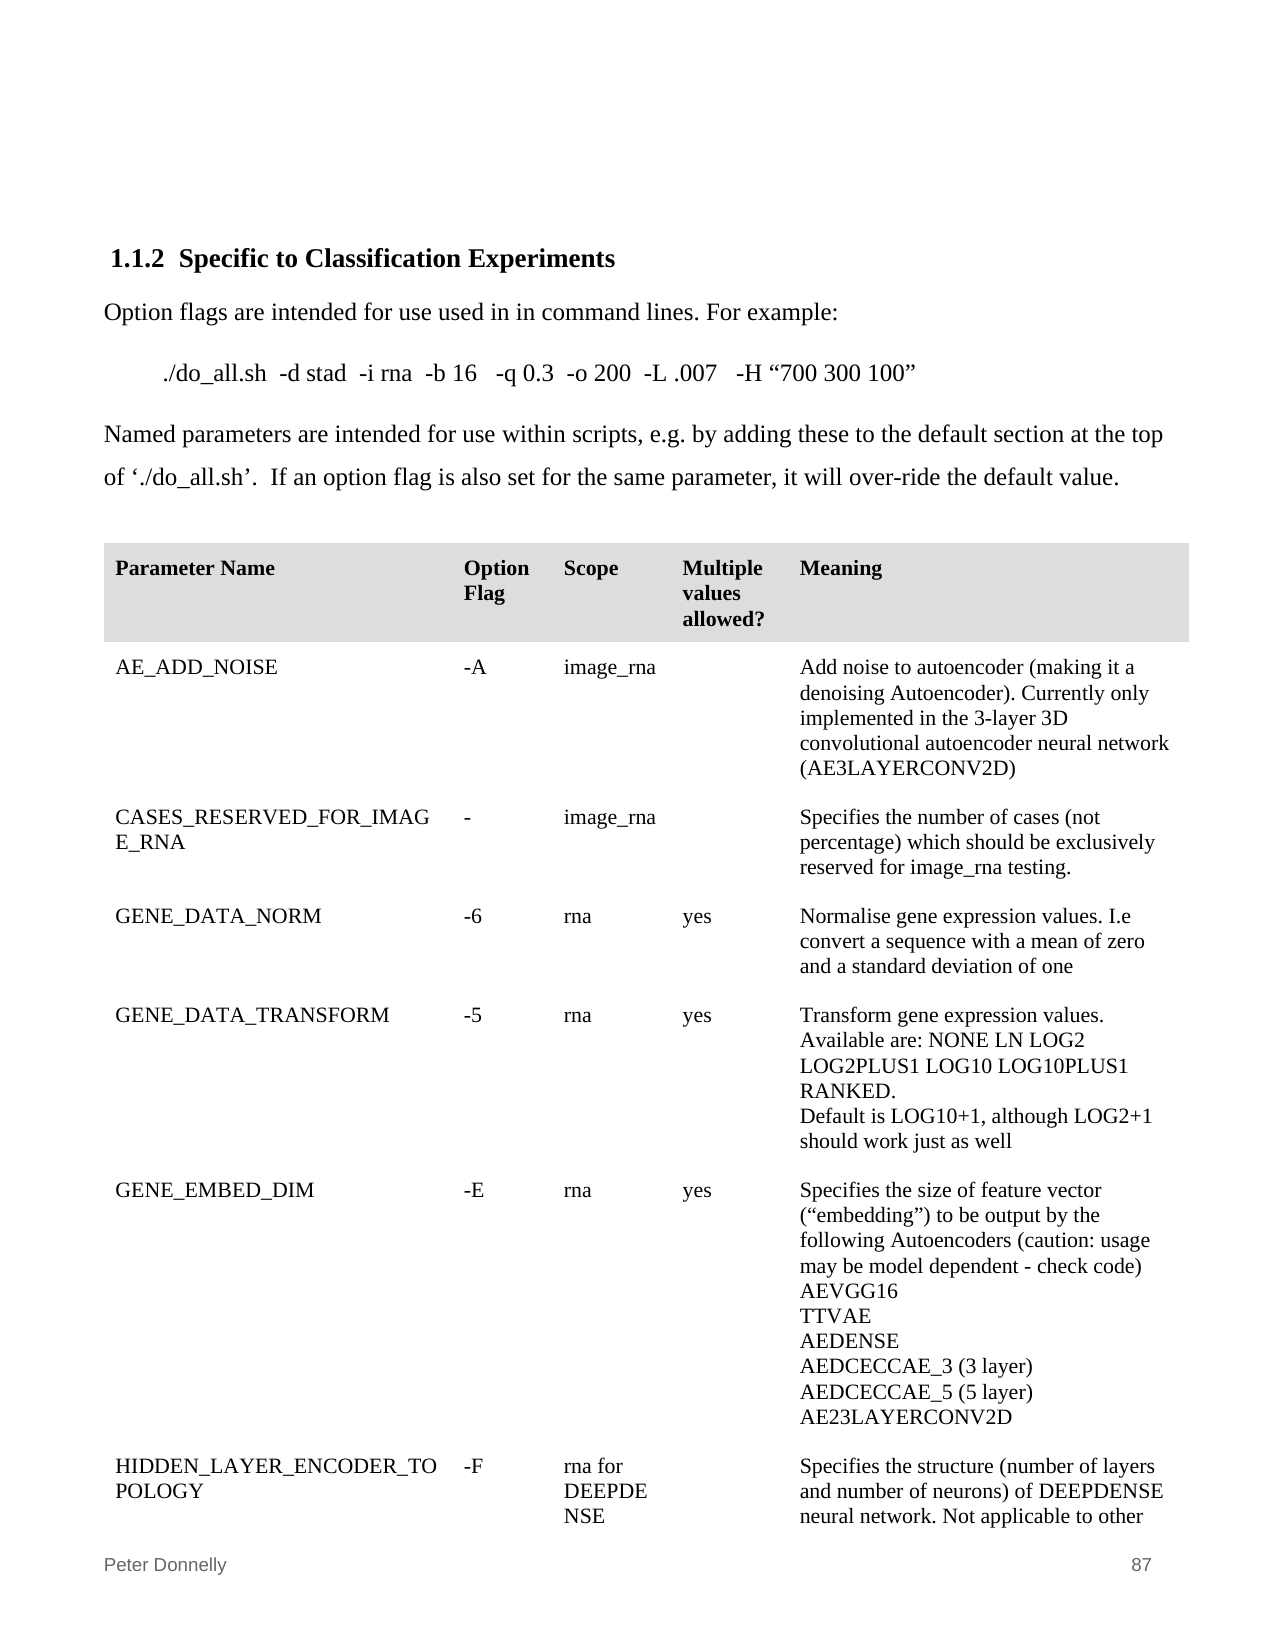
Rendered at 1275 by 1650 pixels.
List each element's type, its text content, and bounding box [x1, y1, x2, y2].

table_cell rna [552, 891, 671, 990]
table_cell yes [671, 990, 788, 1165]
table_cell - [452, 792, 552, 891]
table_cell [783, 120, 1189, 168]
table_cell rna for DEEPDENSE [552, 1441, 671, 1540]
table_header Meaning [788, 543, 1189, 642]
text Named parameters are intended for use within scripts, e.g. by adding these to the default section at the top of ‘./do_all.sh’. If an option flag is also set for the same parameter, it will over-ride the default value. [103, 419, 1181, 491]
table_cell -5 [452, 990, 552, 1165]
text Option flags are intended for use used in in command lines. For example: [103, 297, 1181, 326]
table_cell yes [671, 1165, 788, 1441]
table_cell Add noise to autoencoder (making it a denoising Autoencoder). Currently only implemented in the 3-layer 3D convolutional autoencoder neural network (AE3LAYERCONV2D) [788, 643, 1189, 792]
table_header Option Flag [452, 543, 552, 642]
table_cell yes [671, 891, 788, 990]
table_cell -6 [452, 891, 552, 990]
table_header Multiple values allowed? [671, 543, 788, 642]
table_cell image_rna [552, 792, 671, 891]
table_header Scope [552, 543, 671, 642]
table_cell [671, 643, 788, 792]
table_cell - [452, 120, 552, 168]
table_cell [552, 120, 671, 168]
table_cell [671, 1441, 788, 1540]
table_cell -E [452, 1165, 552, 1441]
table_cell GENE_EMBED_DIM [104, 1165, 452, 1441]
table_cell AE_ADD_NOISE [104, 643, 452, 792]
table_cell HIDDEN_LAYER_ENCODER_TOPOLOGY [104, 1441, 452, 1540]
table_cell GENE_DATA_TRANSFORM [104, 990, 452, 1165]
table_cell Transform gene expression values. Available are: NONE LN LOG2 LOG2PLUS1 LOG10 LOG10PLUS1 RANKED. Default is LOG10+1, although LOG2+1 should work just as well [788, 990, 1189, 1165]
table_cell [671, 120, 783, 168]
table_cell [671, 792, 788, 891]
table_cell rna [552, 990, 671, 1165]
table_cell Specifies the structure (number of layers and number of neurons) of DEEPDENSE neural network. Not applicable to other [788, 1441, 1189, 1540]
table_cell -F [452, 1441, 552, 1540]
table_cell rna [552, 1165, 671, 1441]
table_cell [104, 120, 452, 168]
table_cell Normalise gene expression values. I.e convert a sequence with a mean of zero and a standard deviation of one [788, 891, 1189, 990]
text ./do_all.sh -d stad -i rna -b 16 -q 0.3 -o 200 -L .007 -H “700 300 100” [162, 358, 1181, 387]
table_header Parameter Name [104, 543, 452, 642]
table_cell -A [452, 643, 552, 792]
table_cell Specifies the size of feature vector (“embedding”) to be output by the following Autoencoders (caution: usage may be model dependent - check code) AEVGG16 TTVAE AEDENSE AEDCECCAE_3 (3 layer) AEDCECCAE_5 (5 layer) AE23LAYERCONV2D [788, 1165, 1189, 1441]
subtitle Specific to Classification Experiments [103, 242, 1181, 273]
table_cell Specifies the number of cases (not percentage) which should be exclusively reserved for image_rna testing. [788, 792, 1189, 891]
table_cell CASES_RESERVED_FOR_IMAGE_RNA [104, 792, 452, 891]
table_cell image_rna [552, 643, 671, 792]
table_cell GENE_DATA_NORM [104, 891, 452, 990]
